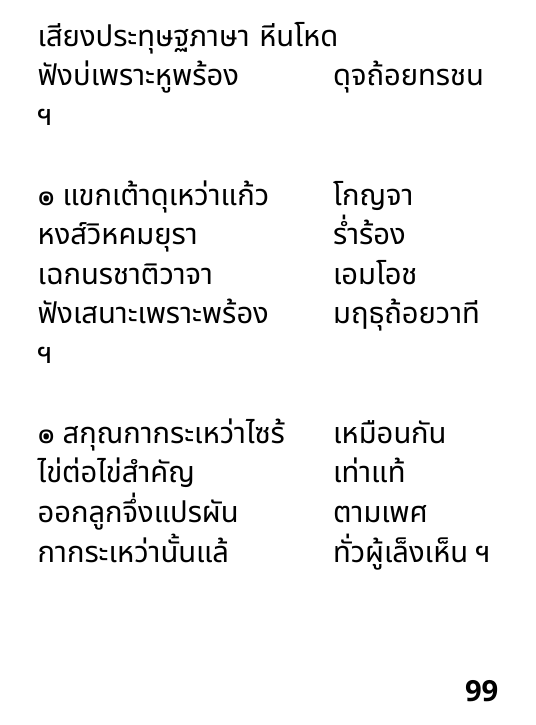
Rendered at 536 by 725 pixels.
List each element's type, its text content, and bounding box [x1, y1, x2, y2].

text กากระเหว่านั้นแล้ ทั่วผู้เล็งเห็น ฯ [37, 531, 498, 571]
text ๏ สกุณกากระเหว่าไซร้ เหมือนกัน [37, 412, 498, 452]
text ออกลูกจึ่งแปรผัน ตามเพศ [37, 491, 498, 531]
text ๏ แขกเต้าดุเหว่าแก้ว โกญจา [37, 174, 498, 213]
text ไข่ต่อไข่สำคัญ เท่าแท้ [37, 452, 498, 491]
text เสียงประทุษฐภาษา หีนโหด [37, 15, 498, 55]
text ฟังบ่เพราะหูพร้อง ดุจถ้อยทรชน ฯ [37, 55, 498, 134]
text หงส์วิหคมยุรา ร่ำร้อง [37, 213, 498, 253]
text ฟังเสนาะเพราะพร้อง มฤธุถ้อยวาที ฯ [37, 293, 498, 372]
text เฉกนรชาติวาจา เอมโอช [37, 253, 498, 293]
